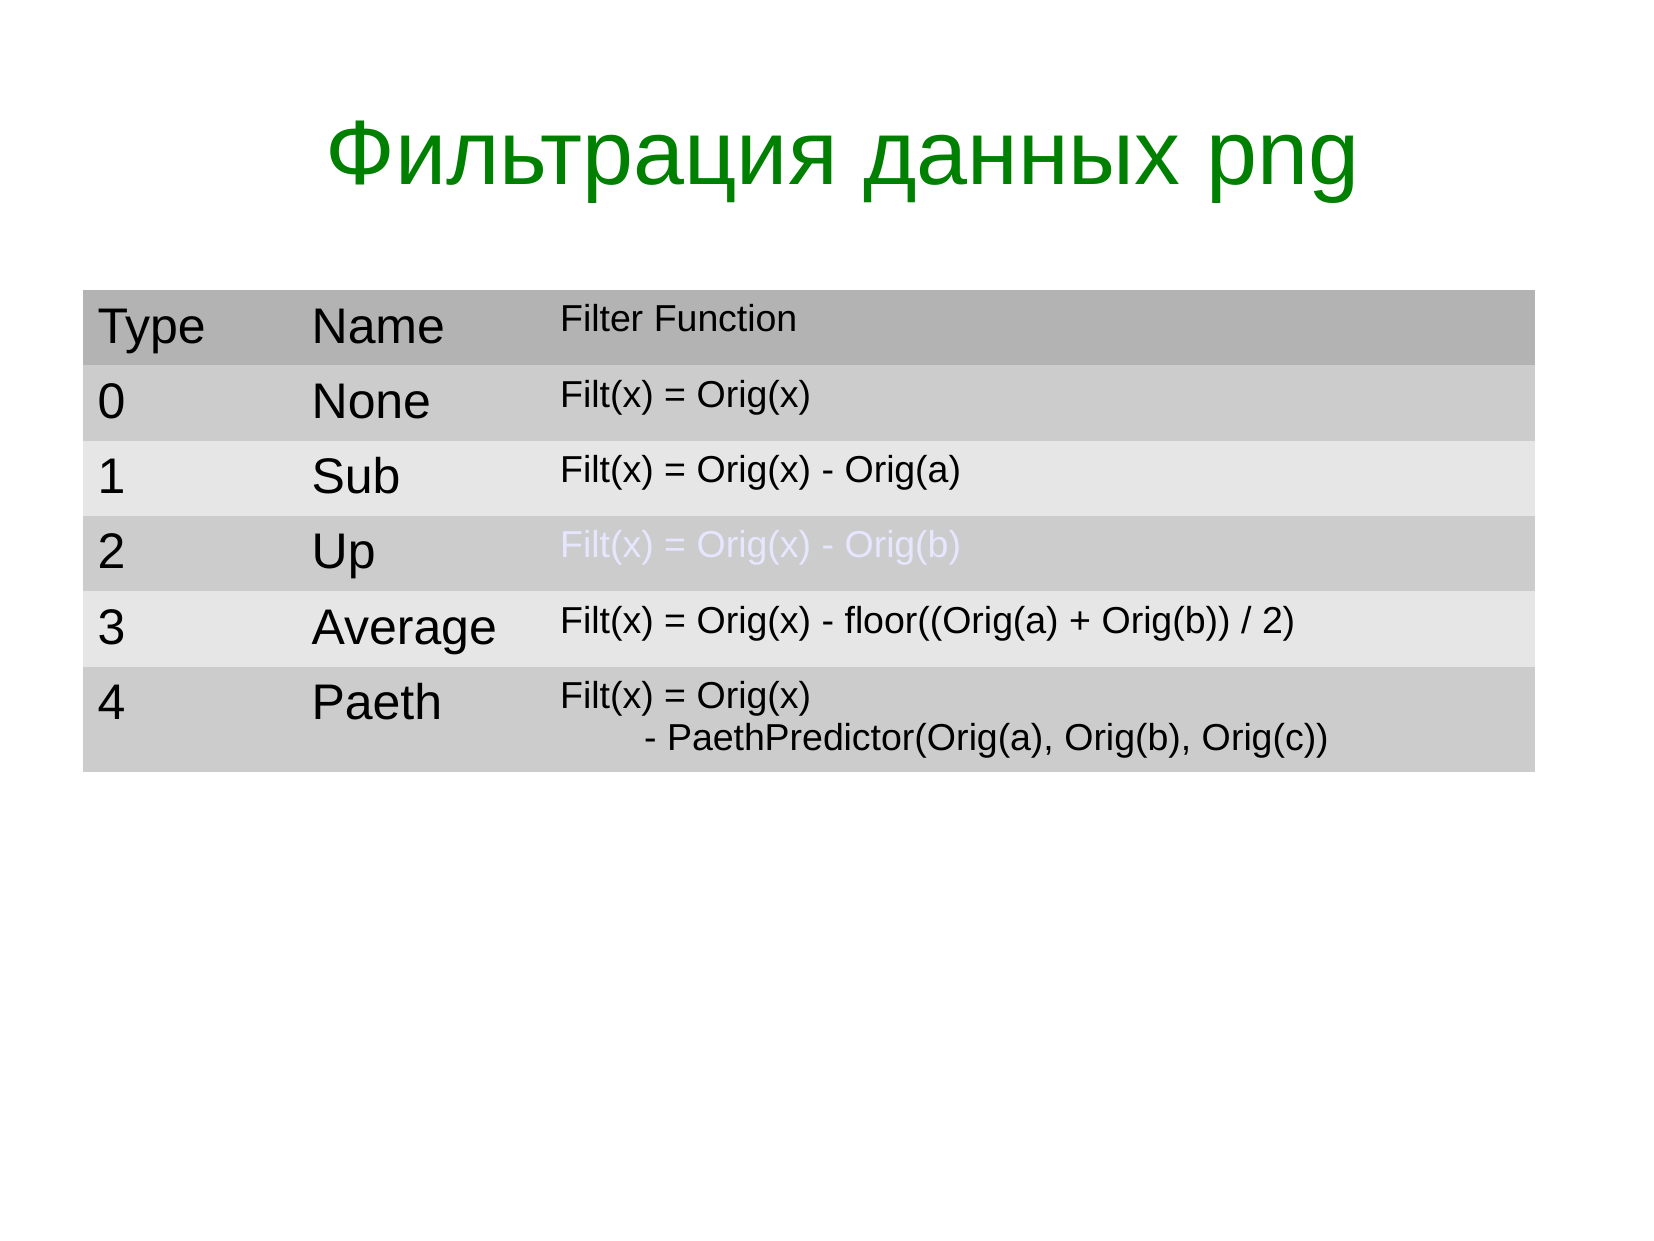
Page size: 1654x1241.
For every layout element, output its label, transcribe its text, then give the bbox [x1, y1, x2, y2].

table_cell 2 [83, 516, 297, 591]
table_cell 0 [83, 365, 297, 441]
table_cell Up [297, 516, 545, 591]
title Фильтрация данных png [82, 49, 1571, 257]
table_cell Filt(x) = Orig(x) [545, 365, 1535, 441]
table_header Name [297, 290, 545, 365]
table_cell Sub [297, 441, 545, 516]
table_cell Filt(x) = Orig(x) - Orig(a) [545, 441, 1535, 516]
table_cell None [297, 365, 545, 441]
table_cell Filt(x) = Orig(x) - floor((Orig(a) + Orig(b)) / 2) [545, 591, 1535, 667]
table_cell 1 [83, 441, 297, 516]
table_cell Filt(x) = Orig(x) - PaethPredictor(Orig(a), Orig(b), Orig(c)) [545, 667, 1535, 772]
table_cell Average [297, 591, 545, 667]
table_header Type [83, 290, 297, 365]
table_cell Filt(x) = Orig(x) - Orig(b) [545, 516, 1535, 591]
table_cell Paeth [297, 667, 545, 772]
table_header Filter Function [545, 290, 1535, 365]
table_cell 3 [83, 591, 297, 667]
table_cell 4 [83, 667, 297, 772]
